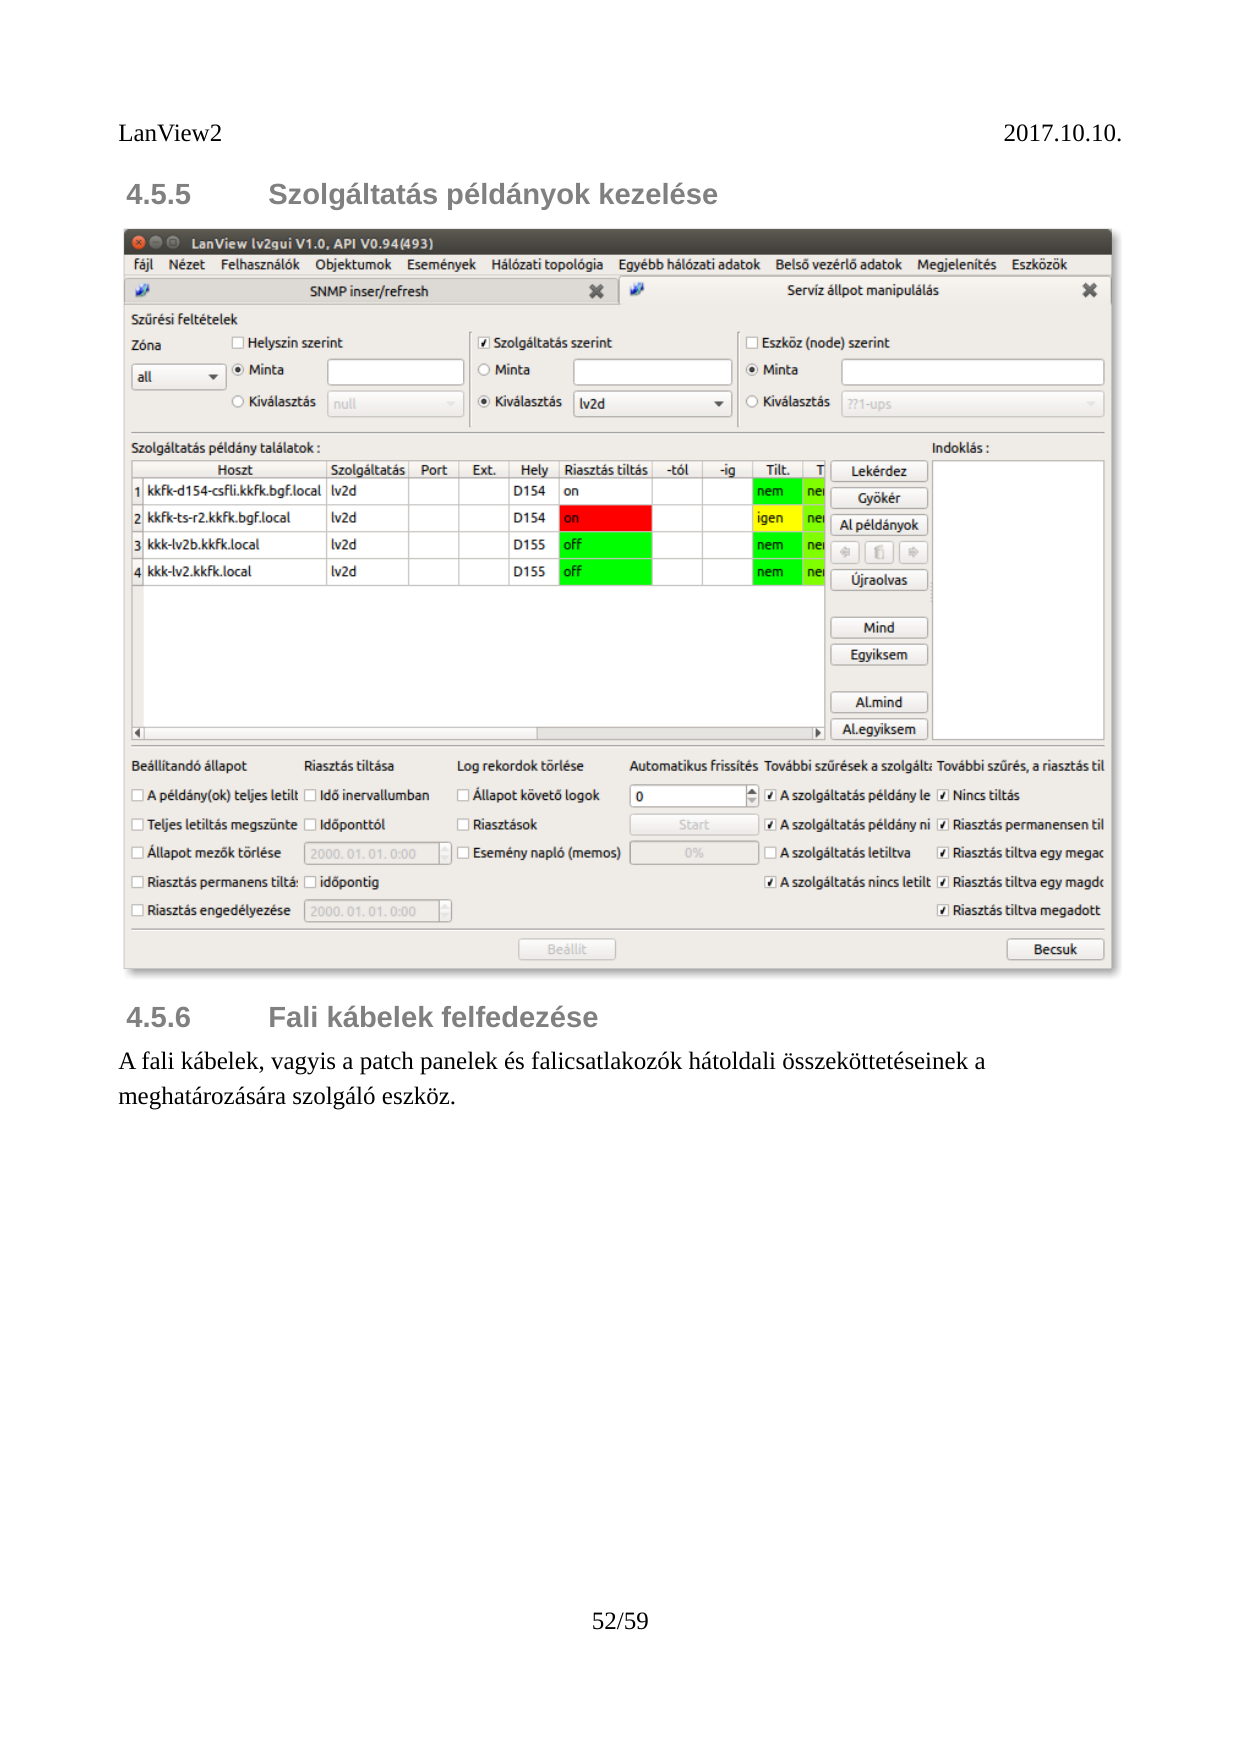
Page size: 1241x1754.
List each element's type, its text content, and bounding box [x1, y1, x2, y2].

subtitle Szolgáltatás példányok kezelése [118, 177, 1122, 211]
picture [118, 223, 1123, 980]
subtitle Fali kábelek felfedezése [118, 1000, 1122, 1034]
text A fali kábelek, vagyis a patch panelek és falicsatlakozók hátoldali összeköttetéseinek a meghatározására szolgáló eszköz. [118, 1046, 1122, 1109]
